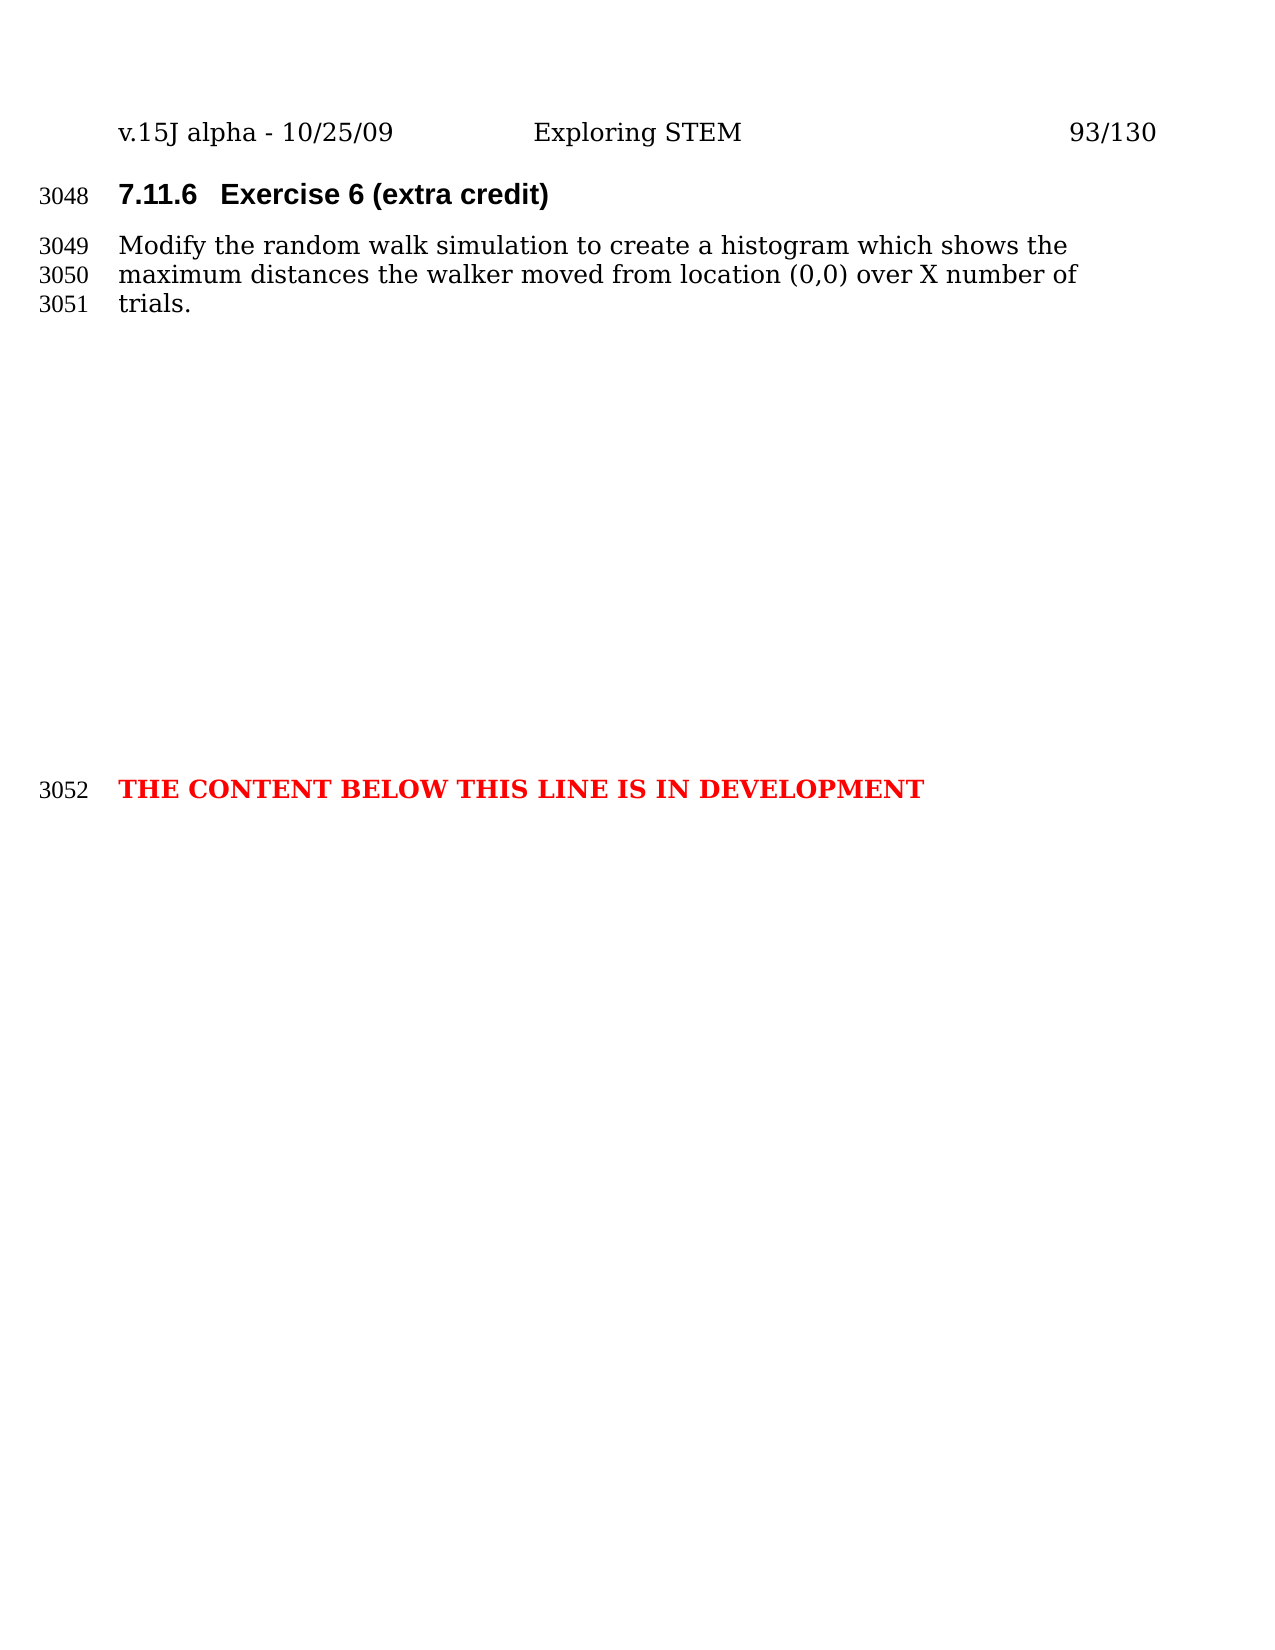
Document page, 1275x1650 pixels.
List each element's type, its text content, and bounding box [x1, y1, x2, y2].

text THE CONTENT BELOW THIS LINE IS IN DEVELOPMENT [118, 775, 1157, 805]
text Modify the random walk simulation to create a histogram which shows the maximum distances the walker moved from location (0,0) over X number of trials. [118, 231, 1157, 319]
subtitle Exercise 6 (extra credit) [118, 177, 1157, 210]
